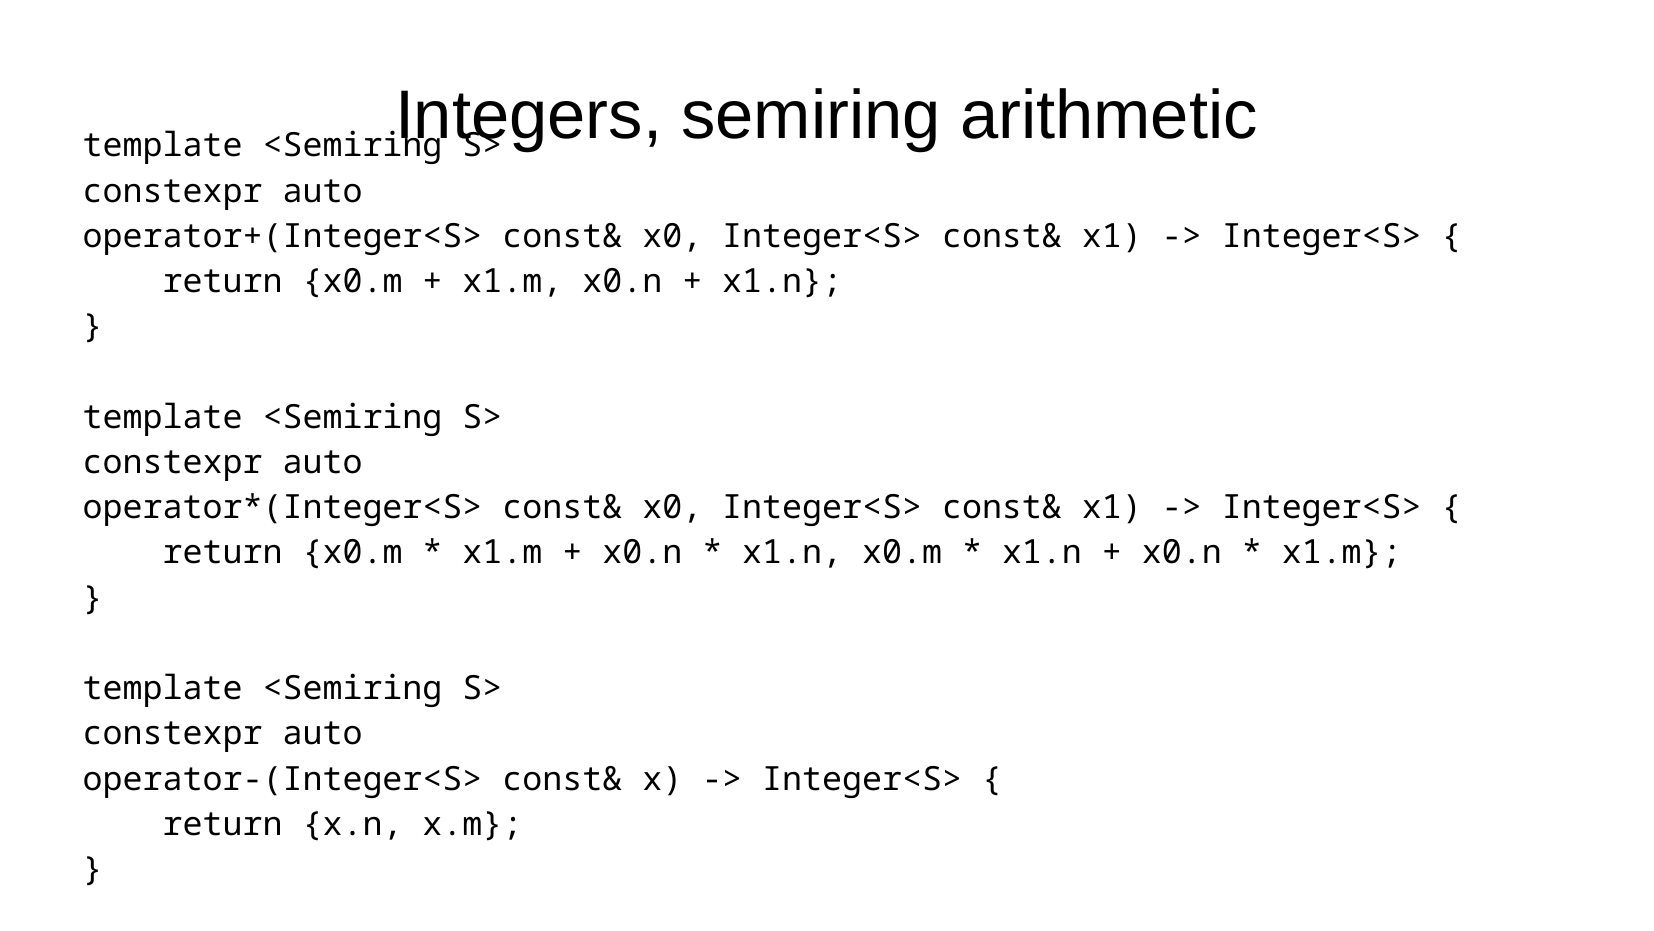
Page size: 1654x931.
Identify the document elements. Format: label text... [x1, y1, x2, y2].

title Integers, semiring arithmetic [82, 37, 1571, 193]
subtitle template <Semiring S> constexpr auto operator+(Integer<S> const& x0, Integer<S> const& x1) -> Integer<S> { return {x0.m + x1.m, x0.n + x1.n}; } template <Semiring S> constexpr auto operator*(Integer<S> const& x0, Integer<S> const& x1) -> Integer<S> { return {x0.m * x1.m + x0.n * x1.n, x0.m * x1.n + x0.n * x1.m}; } template <Semiring S> constexpr auto operator-(Integer<S> const& x) -> Integer<S> { return {x.n, x.m}; } [82, 193, 1571, 857]
